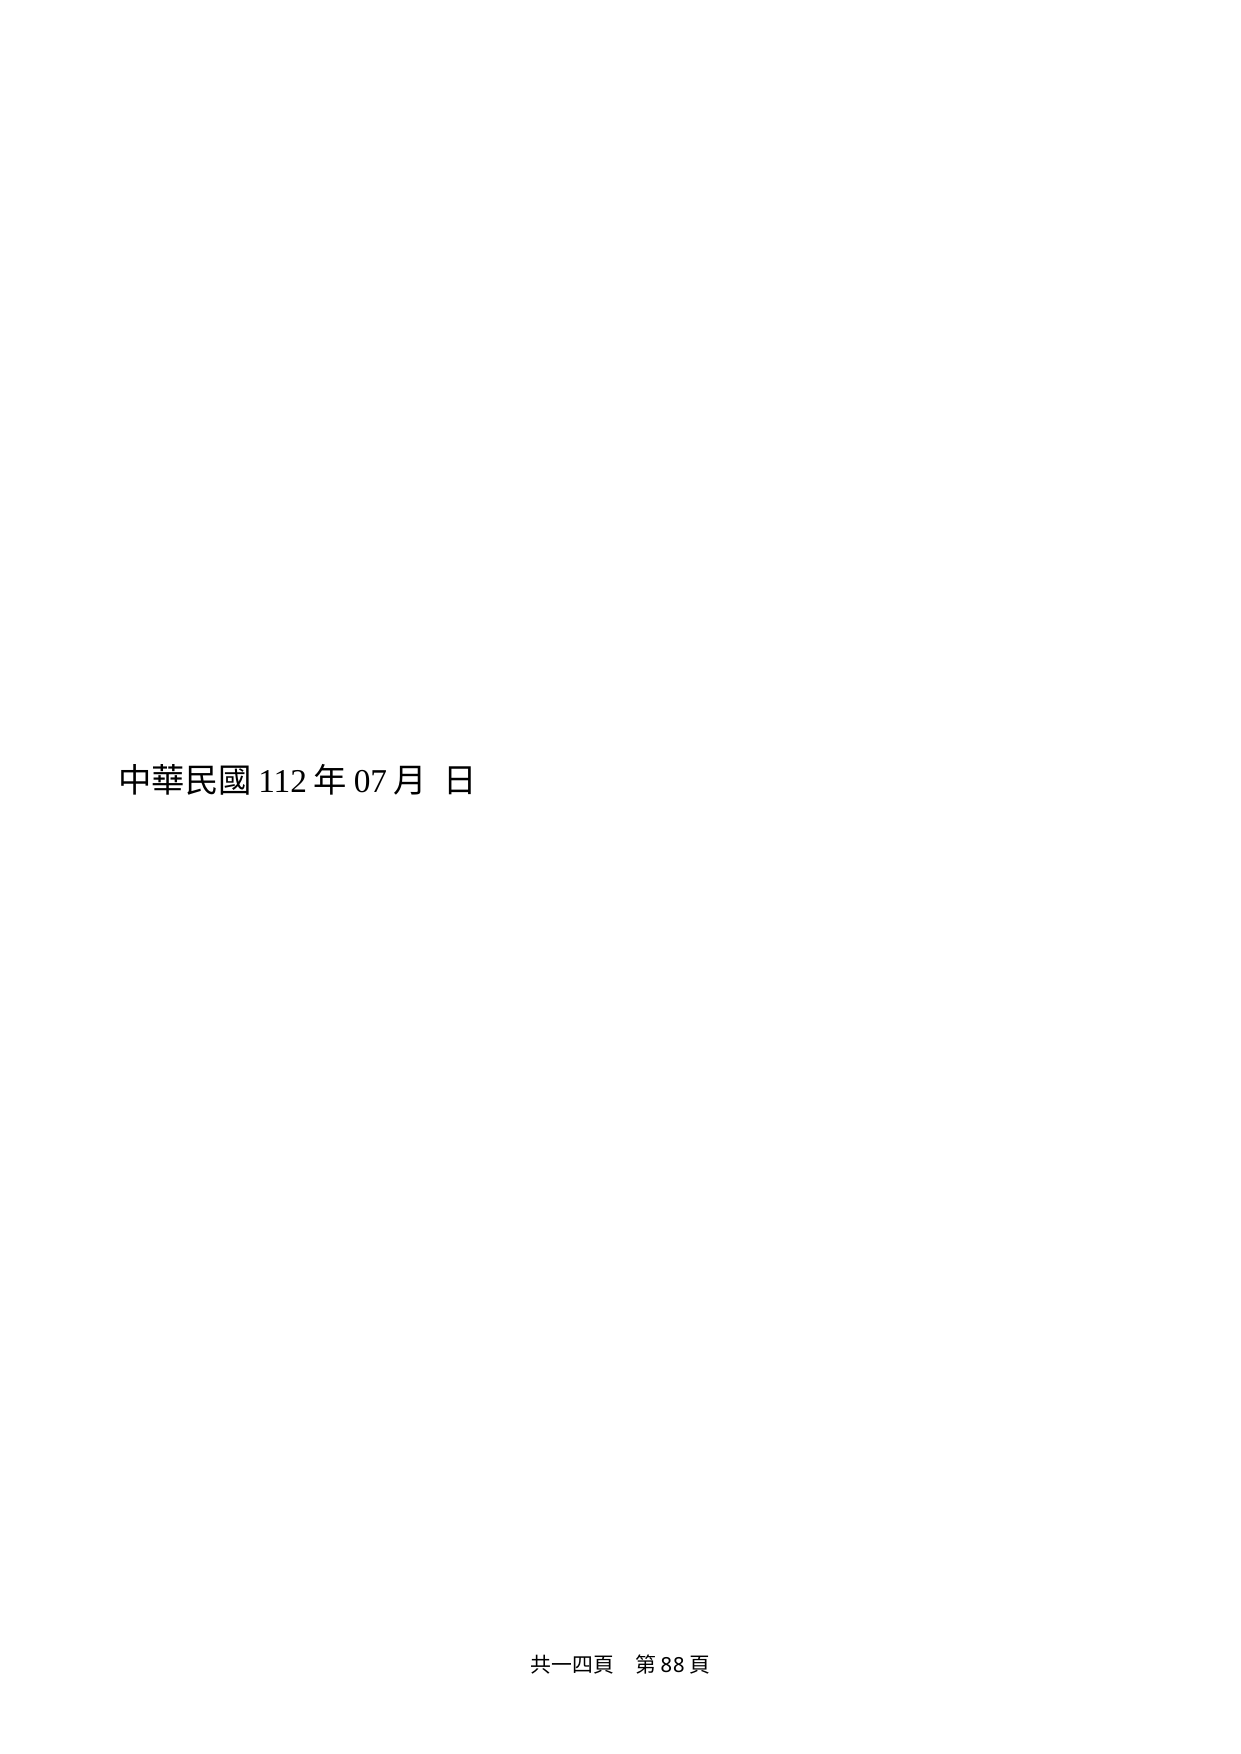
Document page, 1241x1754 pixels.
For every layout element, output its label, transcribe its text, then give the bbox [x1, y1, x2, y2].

text 中華民國112年07月 日 [118, 737, 1122, 799]
